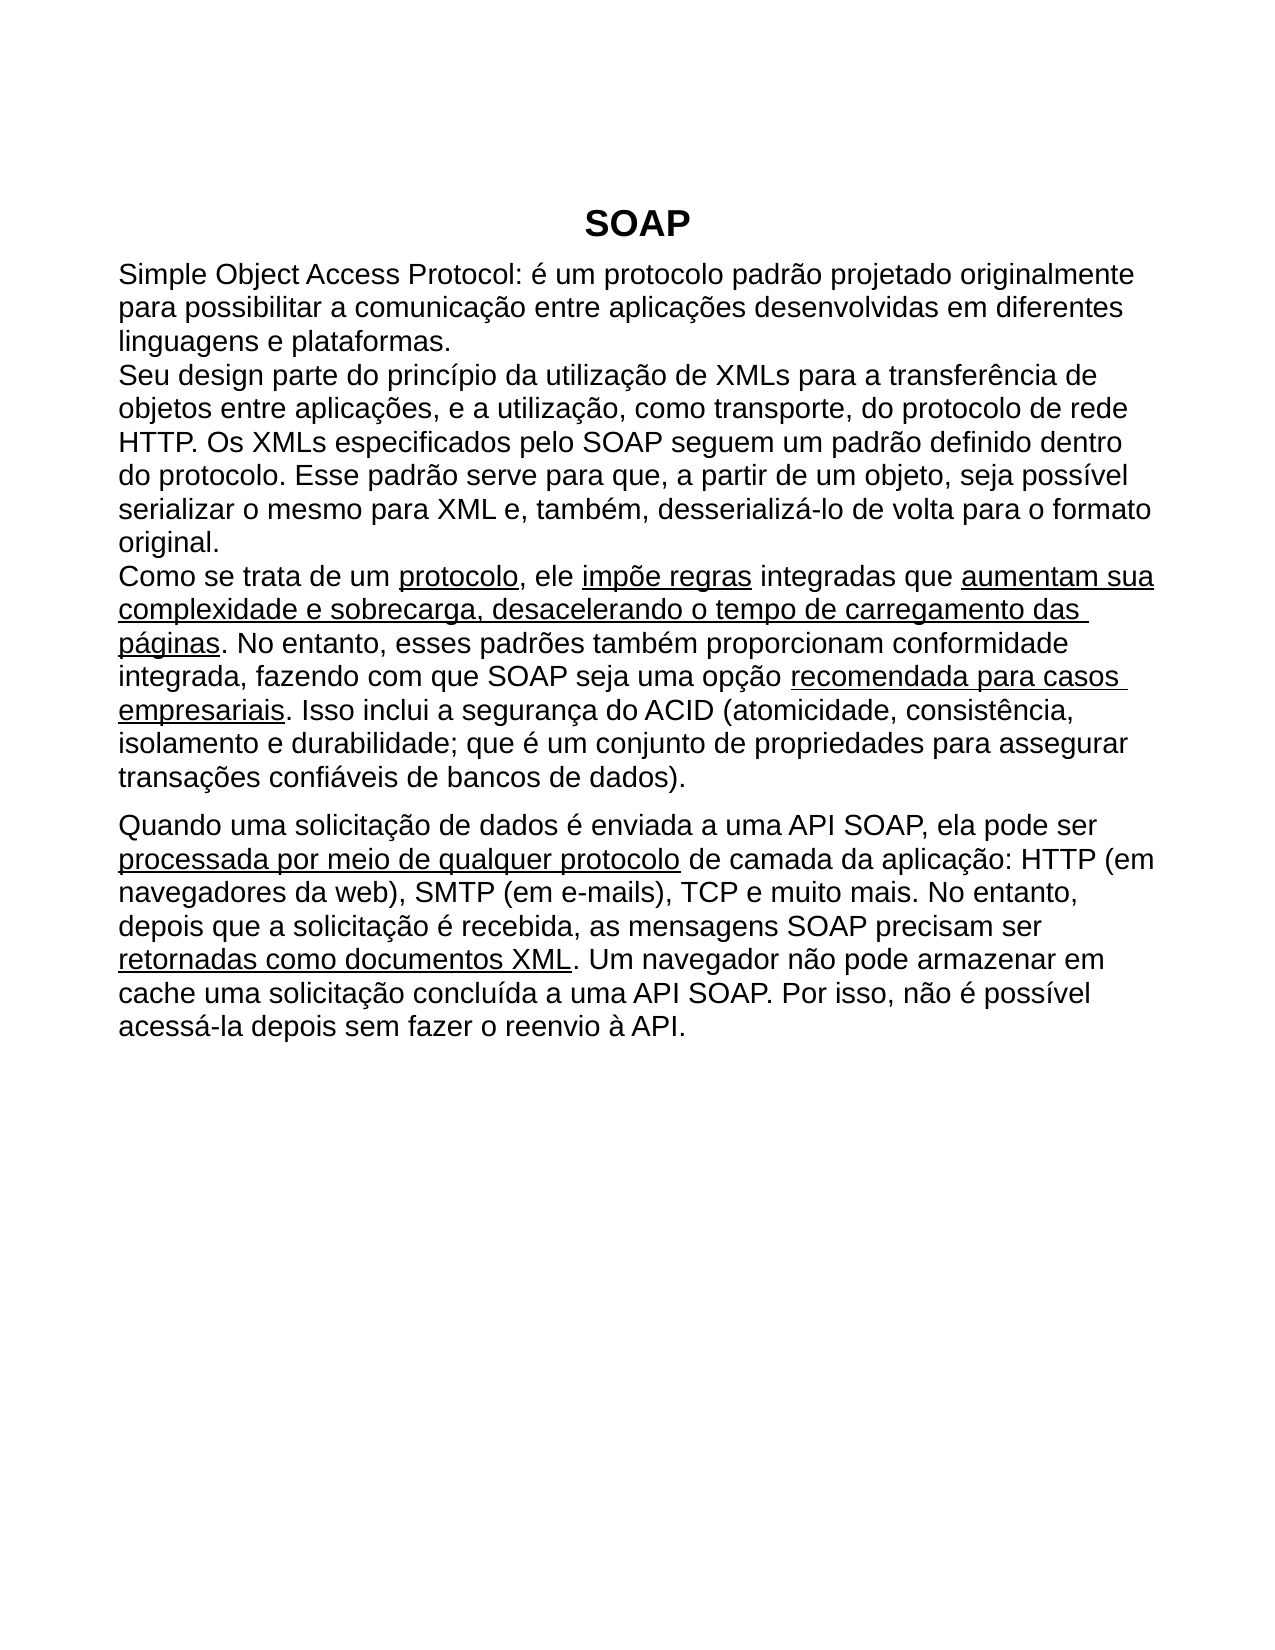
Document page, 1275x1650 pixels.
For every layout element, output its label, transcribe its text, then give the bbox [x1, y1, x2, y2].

subtitle SOAP [118, 201, 1157, 244]
text Quando uma solicitação de dados é enviada a uma API SOAP, ela pode ser processada por meio de qualquer protocolo de camada da aplicação: HTTP (em navegadores da web), SMTP (em e-mails), TCP e muito mais. No entanto, depois que a solicitação é recebida, as mensagens SOAP precisam ser retornadas como documentos XML. Um navegador não pode armazenar em cache uma solicitação concluída a uma API SOAP. Por isso, não é possível acessá-la depois sem fazer o reenvio à API. [118, 808, 1157, 1043]
text Simple Object Access Protocol: é um protocolo padrão projetado originalmente para possibilitar a comunicação entre aplicações desenvolvidas em diferentes linguagens e plataformas. Seu design parte do princípio da utilização de XMLs para a transferência de objetos entre aplicações, e a utilização, como transporte, do protocolo de rede HTTP. Os XMLs especificados pelo SOAP seguem um padrão definido dentro do protocolo. Esse padrão serve para que, a partir de um objeto, seja possível serializar o mesmo para XML e, também, desserializá-lo de volta para o formato original. Como se trata de um protocolo, ele impõe regras integradas que aumentam sua complexidade e sobrecarga, desacelerando o tempo de carregamento das páginas. No entanto, esses padrões também proporcionam conformidade integrada, fazendo com que SOAP seja uma opção recomendada para casos empresariais. Isso inclui a segurança do ACID (atomicidade, consistência, isolamento e durabilidade; que é um conjunto de propriedades para assegurar transações confiáveis de bancos de dados). [118, 257, 1157, 794]
